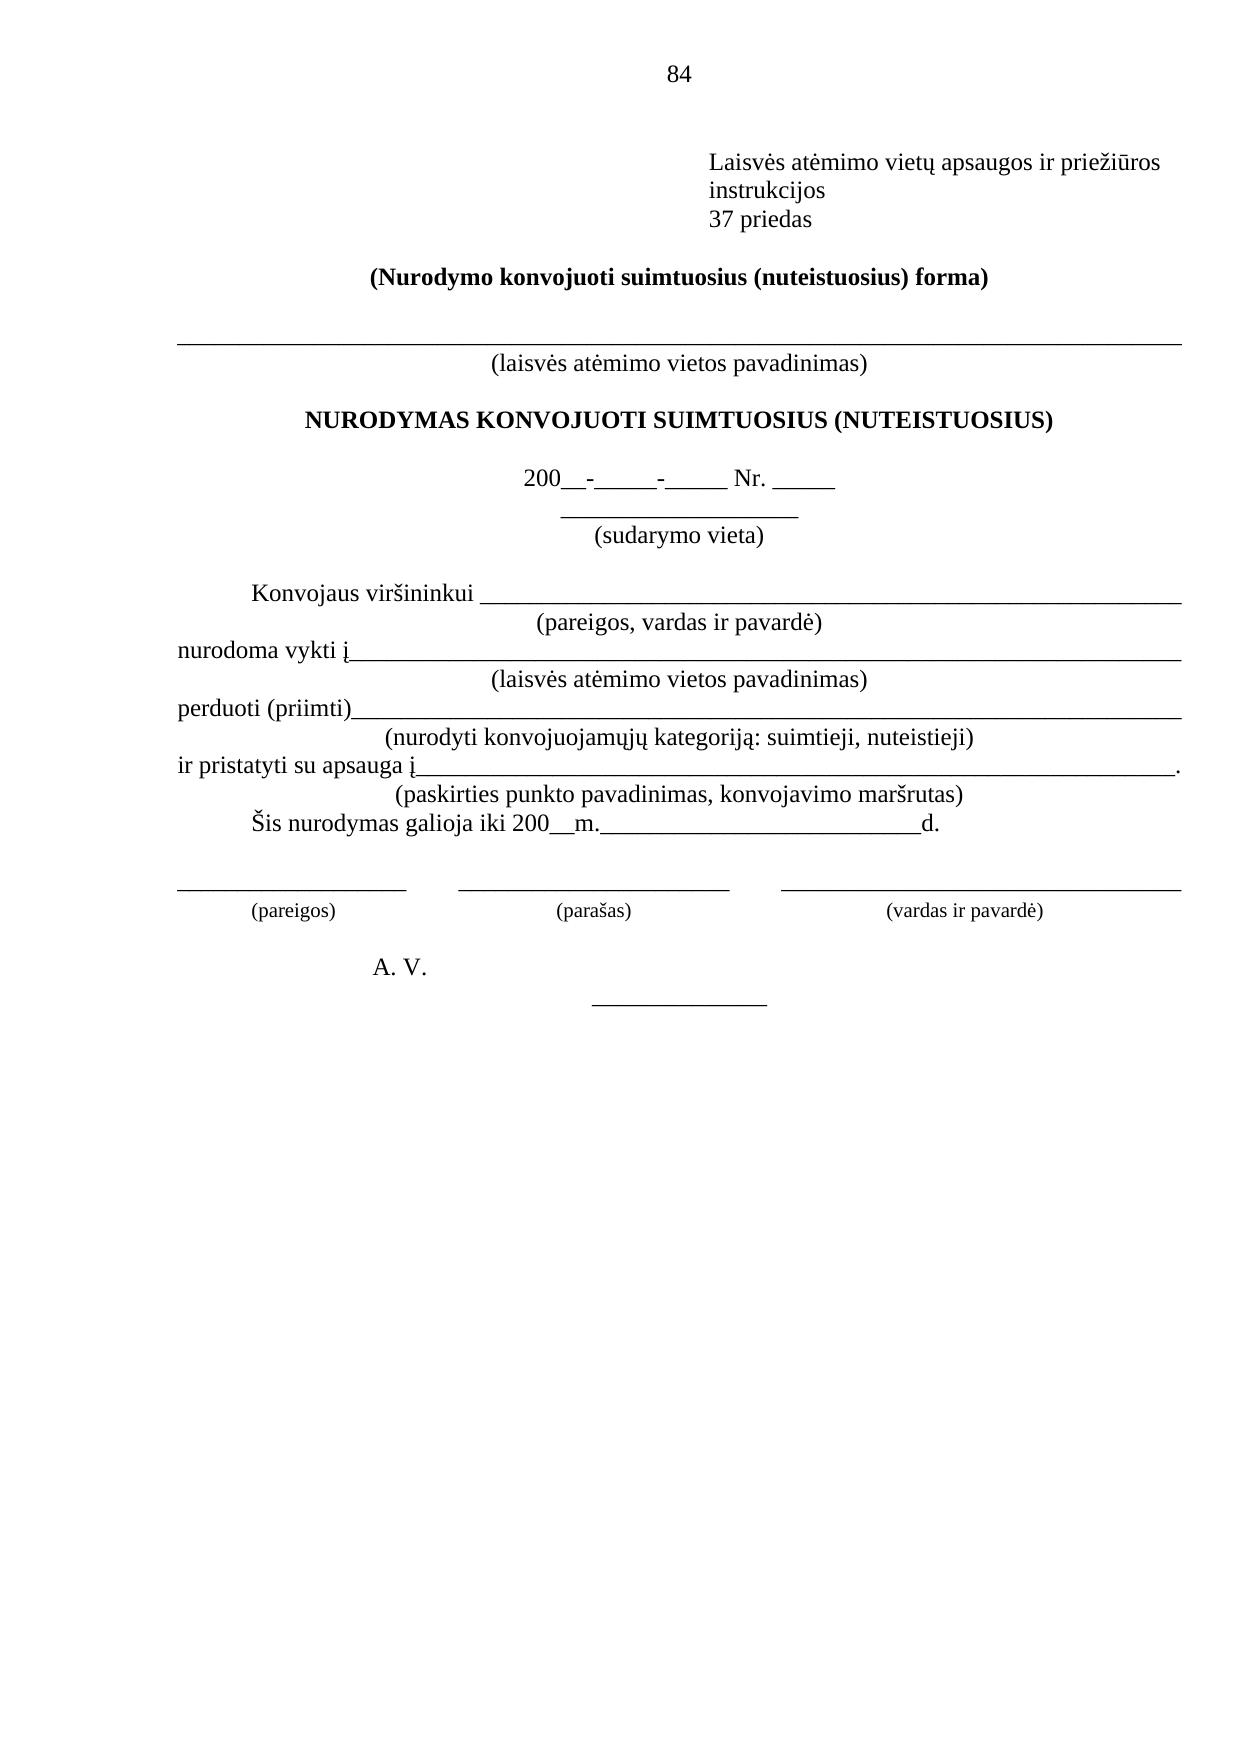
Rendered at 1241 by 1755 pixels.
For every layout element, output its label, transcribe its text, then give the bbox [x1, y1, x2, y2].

text Laisvės atėmimo vietų apsaugos ir priežiūros [177, 147, 1181, 176]
text Šis nurodymas galioja iki 200__m. d. [177, 808, 1181, 837]
text (pareigos) (parašas) (vardas ir pavardė) [177, 894, 1181, 923]
text 37 priedas [177, 204, 1181, 233]
text (sudarymo vieta) [177, 521, 1181, 549]
text (nurodyti konvojuojamųjų kategoriją: suimtieji, nuteistieji) [177, 722, 1181, 751]
text ___________________ [177, 492, 1181, 521]
text nurodoma vykti į [177, 636, 1181, 664]
text (pareigos, vardas ir pavardė) [177, 607, 1181, 636]
text 200__-_____-_____ Nr. _____ [177, 463, 1181, 492]
text Konvojaus viršininkui [177, 578, 1181, 607]
text ______________ [177, 981, 1181, 1009]
text (laisvės atėmimo vietos pavadinimas) [177, 348, 1181, 377]
text NURODYMAS KONVOJUOTI SUIMTUOSIUS (NUTEISTUOSIUS) [177, 406, 1181, 434]
text instrukcijos [177, 176, 1181, 204]
text perduoti (priimti) [177, 693, 1181, 722]
text (paskirties punkto pavadinimas, konvojavimo maršrutas) [177, 779, 1181, 808]
text ir pristatyti su apsauga į . [177, 751, 1181, 779]
text (laisvės atėmimo vietos pavadinimas) [177, 664, 1181, 693]
text (Nurodymo konvojuoti suimtuosius (nuteistuosius) forma) [177, 262, 1181, 291]
text A. V. [177, 952, 1181, 981]
